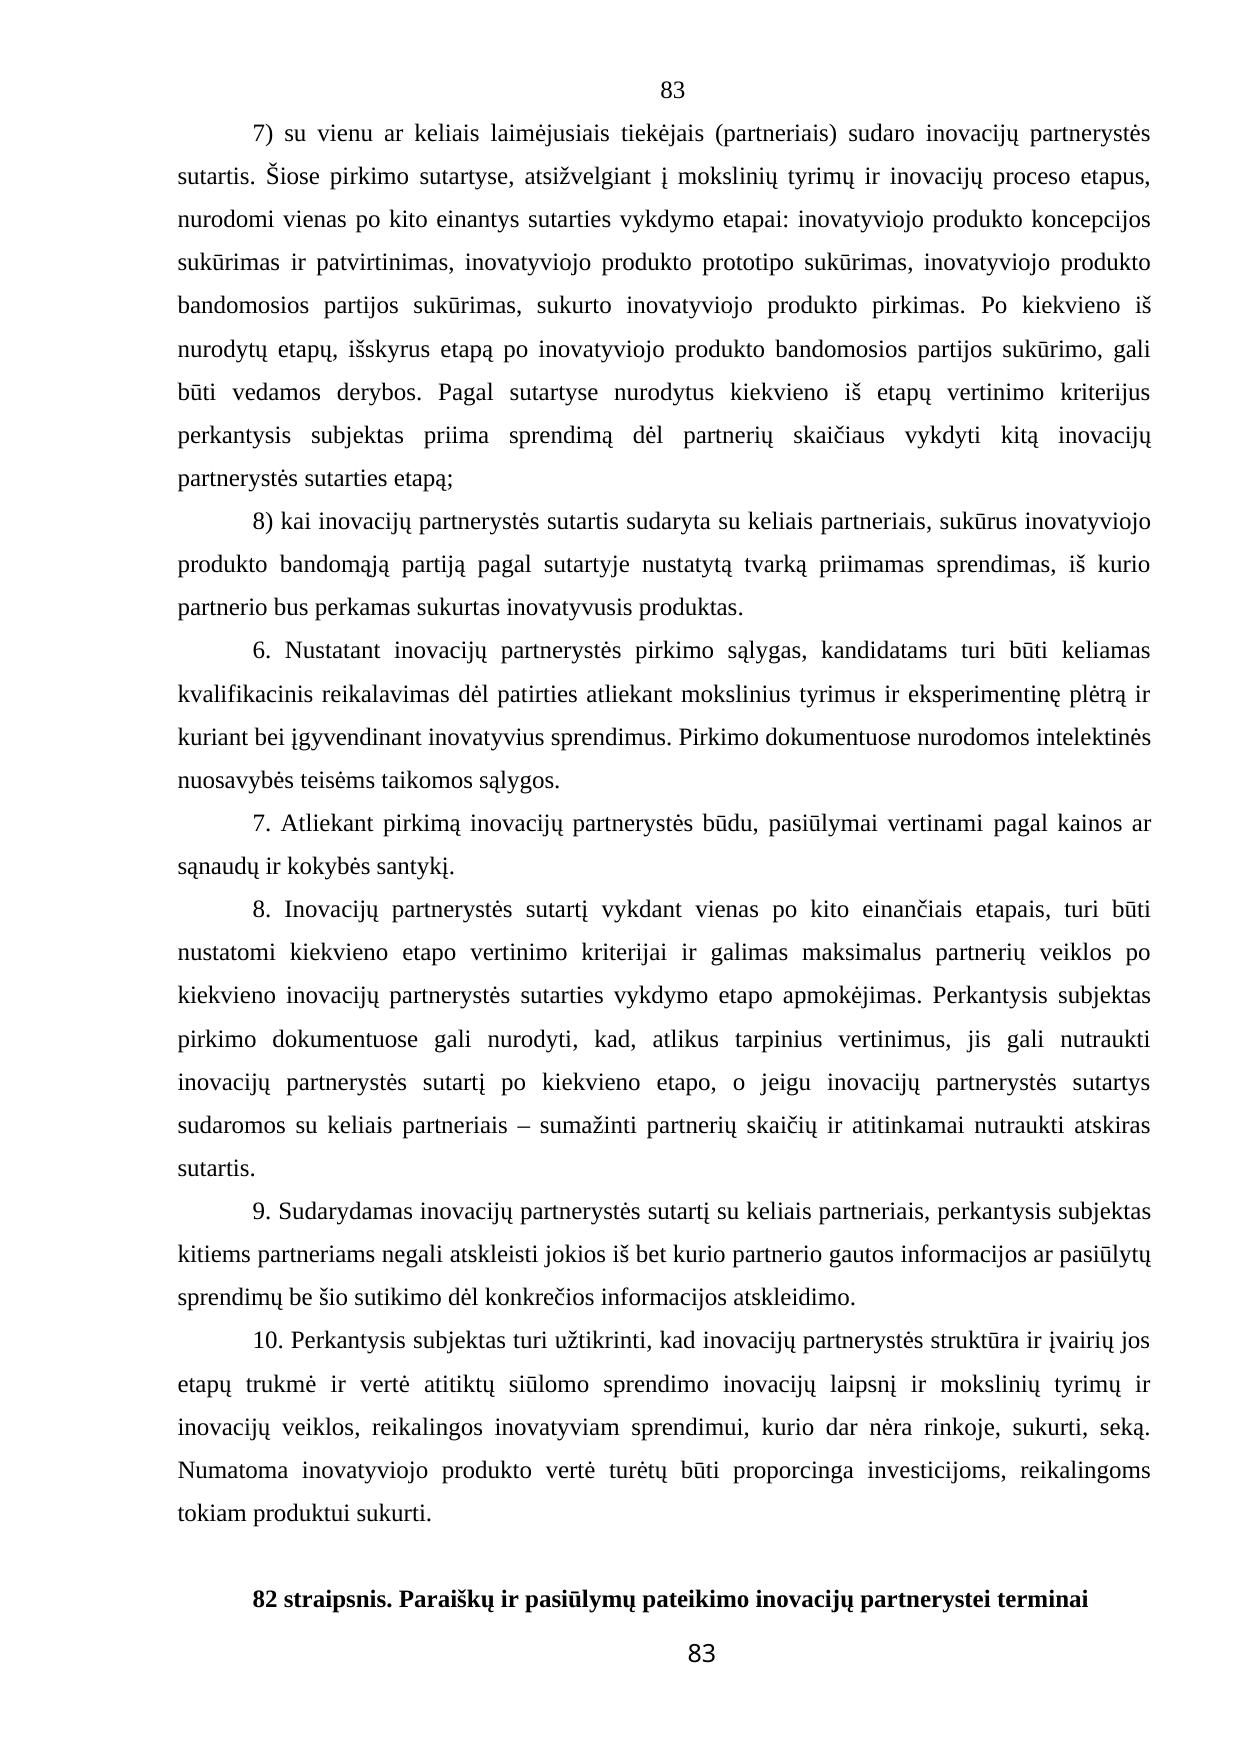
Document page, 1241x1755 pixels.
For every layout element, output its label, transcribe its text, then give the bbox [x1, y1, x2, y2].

text 8) kai inovacijų partnerystės sutartis sudaryta su keliais partneriais, sukūrus inovatyviojo produkto bandomąją partiją pagal sutartyje nustatytą tvarką priimamas sprendimas, iš kurio partnerio bus perkamas sukurtas inovatyvusis produktas. [177, 506, 1152, 621]
text 8. Inovacijų partnerystės sutartį vykdant vienas po kito einančiais etapais, turi būti nustatomi kiekvieno etapo vertinimo kriterijai ir galimas maksimalus partnerių veiklos po kiekvieno inovacijų partnerystės sutarties vykdymo etapo apmokėjimas. Perkantysis subjektas pirkimo dokumentuose gali nurodyti, kad, atlikus tarpinius vertinimus, jis gali nutraukti inovacijų partnerystės sutartį po kiekvieno etapo, o jeigu inovacijų partnerystės sutartys sudaromos su keliais partneriais – sumažinti partnerių skaičių ir atitinkamai nutraukti atskiras sutartis. [177, 894, 1152, 1182]
text 10. Perkantysis subjektas turi užtikrinti, kad inovacijų partnerystės struktūra ir įvairių jos etapų trukmė ir vertė atitiktų siūlomo sprendimo inovacijų laipsnį ir mokslinių tyrimų ir inovacijų veiklos, reikalingos inovatyviam sprendimui, kurio dar nėra rinkoje, sukurti, seką. Numatoma inovatyviojo produkto vertė turėtų būti proporcinga investicijoms, reikalingoms tokiam produktui sukurti. [177, 1326, 1152, 1527]
text 9. Sudarydamas inovacijų partnerystės sutartį su keliais partneriais, perkantysis subjektas kitiems partneriams negali atskleisti jokios iš bet kurio partnerio gautos informacijos ar pasiūlytų sprendimų be šio sutikimo dėl konkrečios informacijos atskleidimo. [177, 1196, 1152, 1311]
text 6. Nustatant inovacijų partnerystės pirkimo sąlygas, kandidatams turi būti keliamas kvalifikacinis reikalavimas dėl patirties atliekant mokslinius tyrimus ir eksperimentinę plėtrą ir kuriant bei įgyvendinant inovatyvius sprendimus. Pirkimo dokumentuose nurodomos intelektinės nuosavybės teisėms taikomos sąlygos. [177, 636, 1152, 794]
text 82 straipsnis. Paraiškų ir pasiūlymų pateikimo inovacijų partnerystei terminai [177, 1584, 1152, 1613]
text 7. Atliekant pirkimą inovacijų partnerystės būdu, pasiūlymai vertinami pagal kainos ar sąnaudų ir kokybės santykį. [177, 808, 1152, 880]
text 7) su vienu ar keliais laimėjusiais tiekėjais (partneriais) sudaro inovacijų partnerystės sutartis. Šiose pirkimo sutartyse, atsižvelgiant į mokslinių tyrimų ir inovacijų proceso etapus, nurodomi vienas po kito einantys sutarties vykdymo etapai: inovatyviojo produkto koncepcijos sukūrimas ir patvirtinimas, inovatyviojo produkto prototipo sukūrimas, inovatyviojo produkto bandomosios partijos sukūrimas, sukurto inovatyviojo produkto pirkimas. Po kiekvieno iš nurodytų etapų, išskyrus etapą po inovatyviojo produkto bandomosios partijos sukūrimo, gali būti vedamos derybos. Pagal sutartyse nurodytus kiekvieno iš etapų vertinimo kriterijus perkantysis subjektas priima sprendimą dėl partnerių skaičiaus vykdyti kitą inovacijų partnerystės sutarties etapą; [177, 118, 1152, 492]
